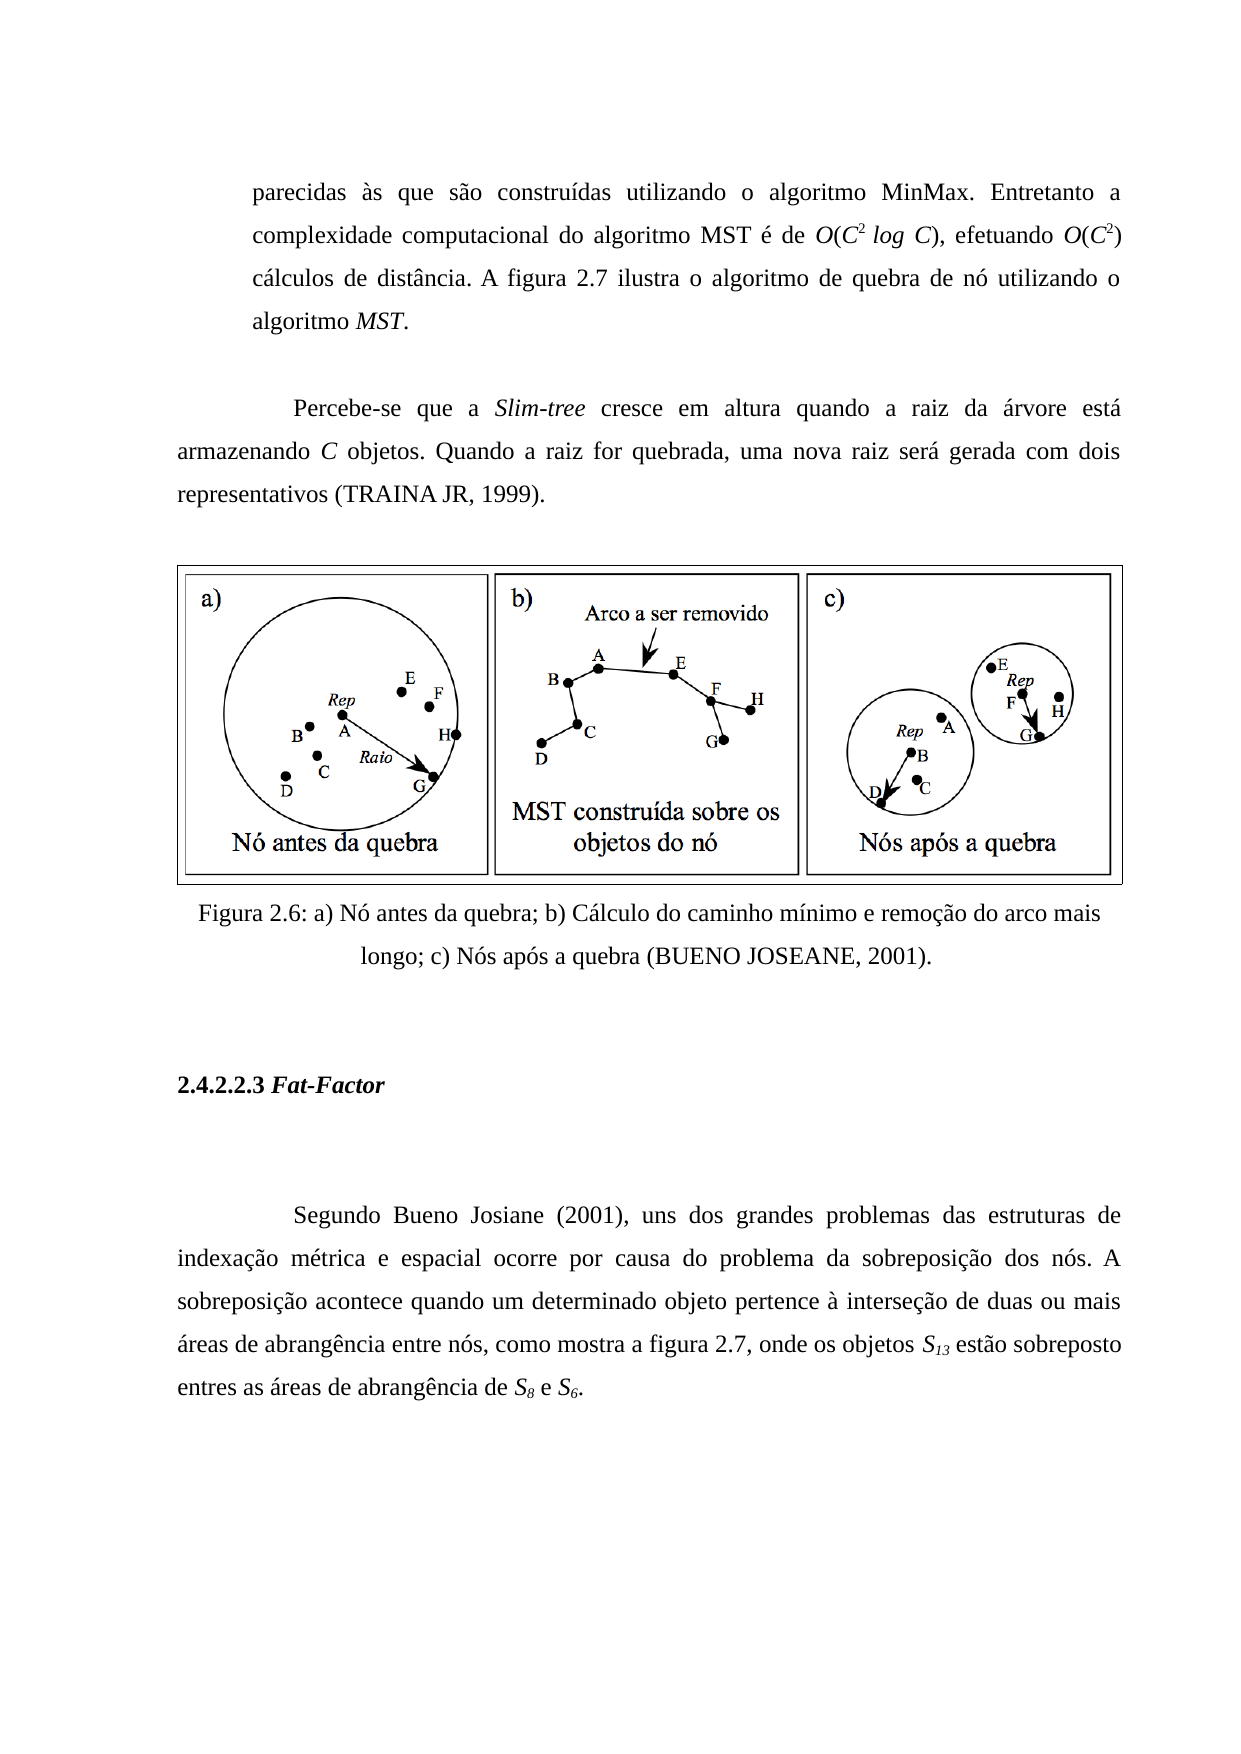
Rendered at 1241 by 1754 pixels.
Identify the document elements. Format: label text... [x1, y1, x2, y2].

text Figura 2.6: a) Nó antes da quebra; b) Cálculo do caminho mínimo e remoção do arco mais longo; c) Nós após a quebra (BUENO JOSEANE, 2001). [177, 885, 1122, 970]
text 2.4.2.2.3 Fat-Factor [177, 1071, 1122, 1099]
picture [180, 568, 1119, 881]
text Segundo Bueno Josiane (2001), uns dos grandes problemas das estruturas de indexação métrica e espacial ocorre por causa do problema da sobreposição dos nós. A sobreposição acontece quando um determinado objeto pertence à interseção de duas ou mais áreas de abrangência entre nós, como mostra a figura 2.7, onde os objetos S13 estão sobreposto entres as áreas de abrangência de S8 e S6. [177, 1200, 1122, 1401]
list parecidas às que são construídas utilizando o algoritmo MinMax. Entretanto a complexidade computacional do algoritmo MST é de O(C2 log C), efetuando O(C2) cálculos de distância. A figura 2.7 ilustra o algoritmo de quebra de nó utilizando o algoritmo MST. [214, 177, 1122, 335]
text [178, 566, 1122, 884]
text Percebe-se que a Slim-tree cresce em altura quando a raiz da árvore está armazenando C objetos. Quando a raiz for quebrada, uma nova raiz será gerada com dois representativos (TRAINA JR, 1999). [177, 393, 1122, 508]
